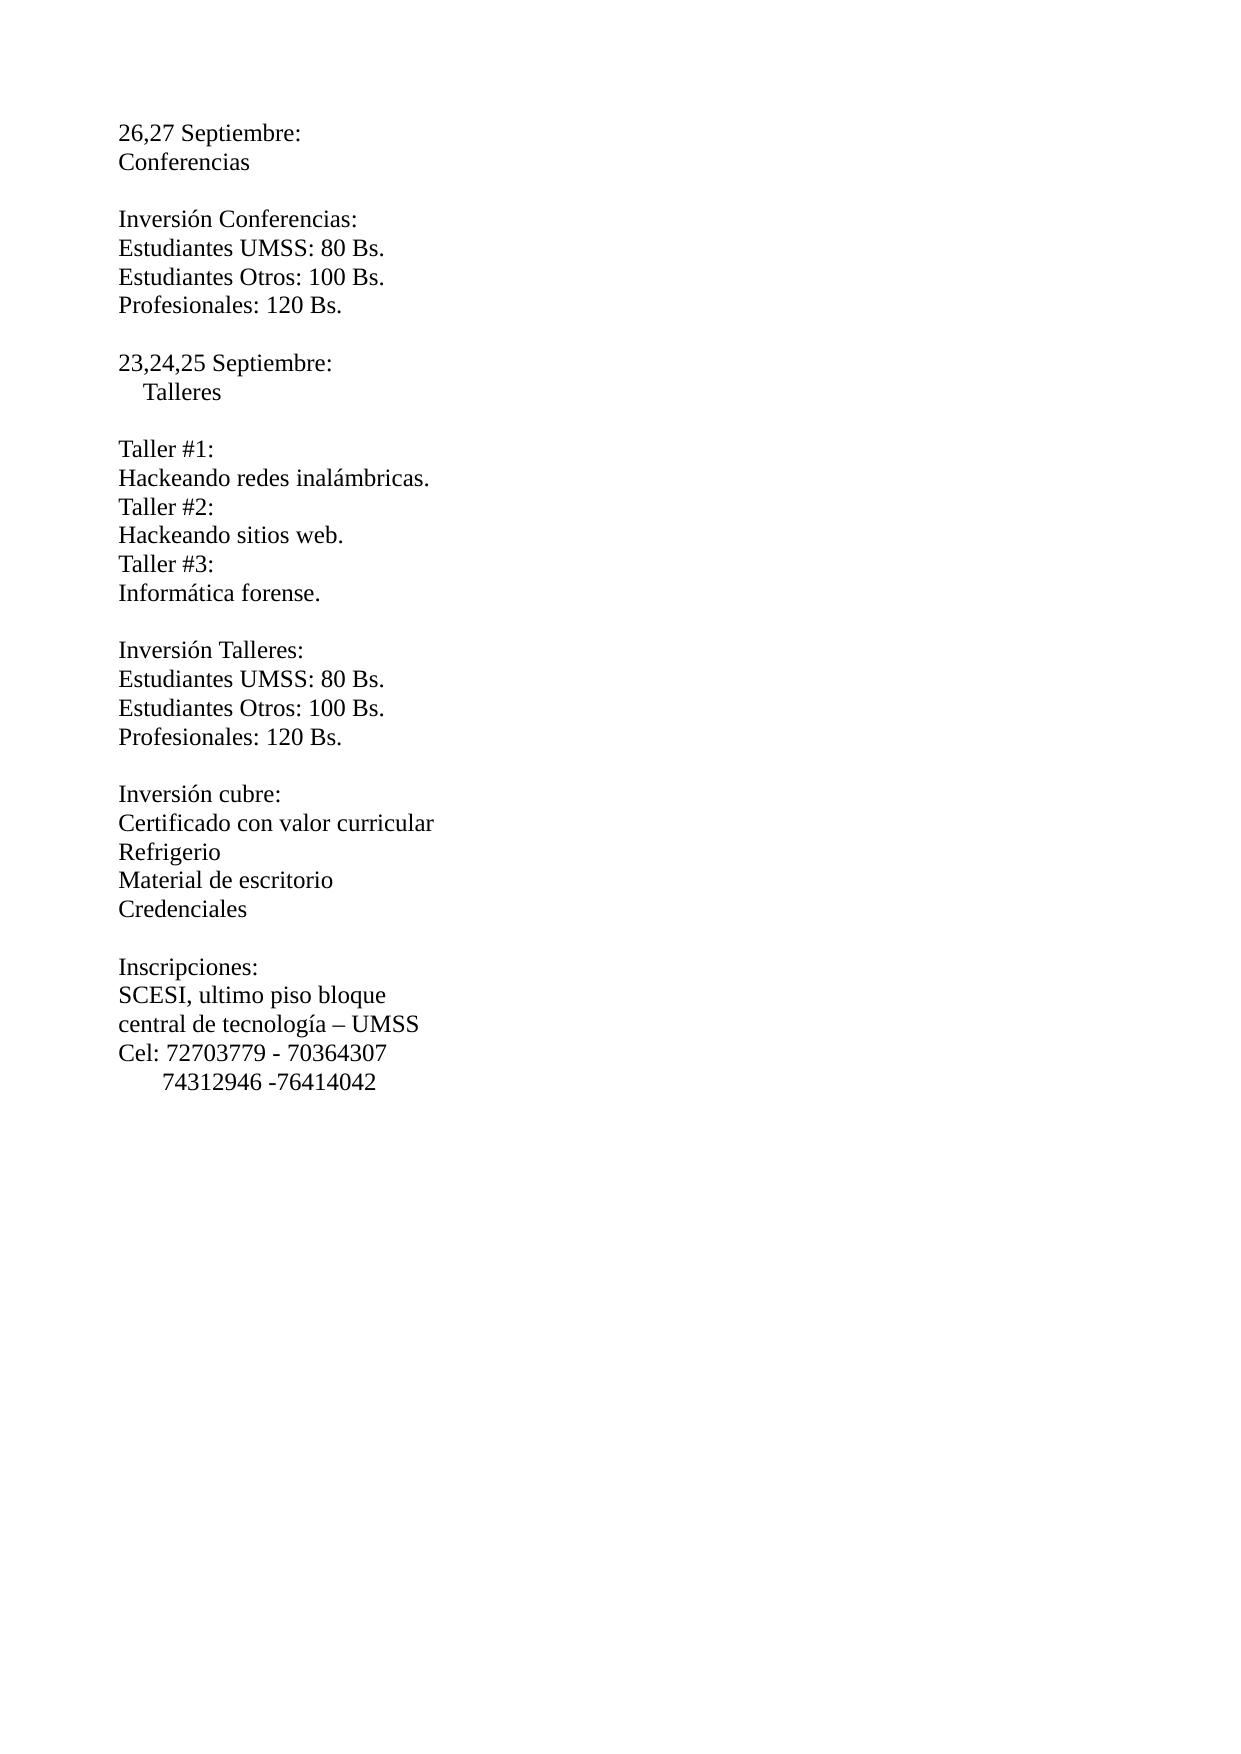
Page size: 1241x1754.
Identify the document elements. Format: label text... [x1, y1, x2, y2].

text Refrigerio [118, 837, 1122, 866]
text Material de escritorio [118, 866, 1122, 894]
text Inversión Conferencias: [118, 204, 1122, 233]
text Hackeando sitios web. [118, 521, 1122, 549]
text Taller #3: [118, 549, 1122, 578]
text Talleres [118, 377, 1122, 406]
text Certificado con valor curricular [118, 808, 1122, 837]
text Hackeando redes inalámbricas. [118, 463, 1122, 492]
text 26,27 Septiembre: [118, 118, 1122, 147]
text Conferencias [118, 147, 1122, 176]
text Cel: 72703779 - 70364307 [118, 1038, 1122, 1067]
text Taller #1: [118, 434, 1122, 463]
text Inscripciones: [118, 952, 1122, 981]
text central de tecnología – UMSS [118, 1009, 1122, 1038]
text Estudiantes UMSS: 80 Bs. [118, 664, 1122, 693]
text 23,24,25 Septiembre: [118, 348, 1122, 377]
text 74312946 -76414042 [118, 1067, 1122, 1096]
text Profesionales: 120 Bs. [118, 722, 1122, 751]
text Informática forense. [118, 578, 1122, 607]
text SCESI, ultimo piso bloque [118, 981, 1122, 1009]
text Inversión cubre: [118, 779, 1122, 808]
text Estudiantes Otros: 100 Bs. [118, 262, 1122, 291]
text Taller #2: [118, 492, 1122, 521]
text Estudiantes UMSS: 80 Bs. [118, 233, 1122, 262]
text Profesionales: 120 Bs. [118, 291, 1122, 319]
text Credenciales [118, 894, 1122, 923]
text Inversión Talleres: [118, 636, 1122, 664]
text Estudiantes Otros: 100 Bs. [118, 693, 1122, 722]
